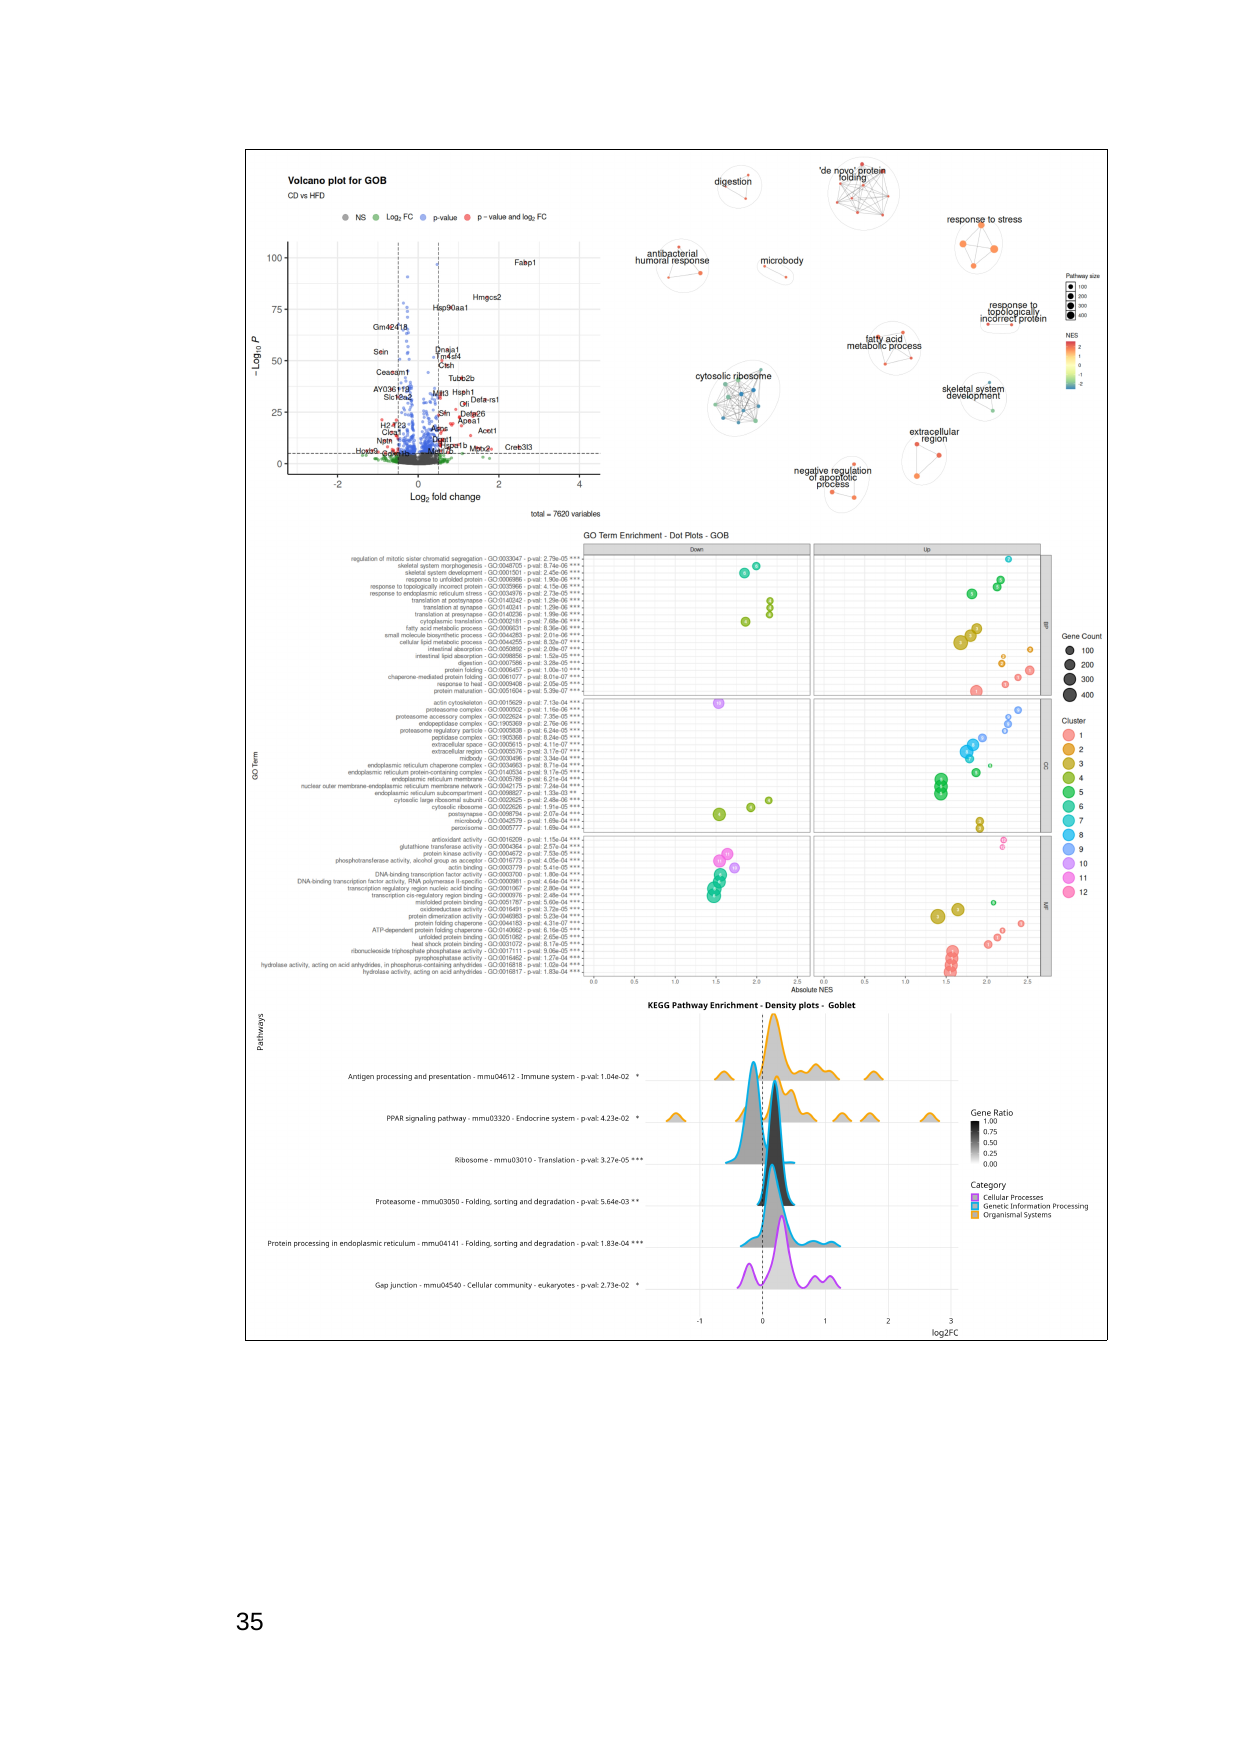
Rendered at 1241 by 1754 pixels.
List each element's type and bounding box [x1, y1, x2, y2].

picture [248, 152, 1104, 1338]
